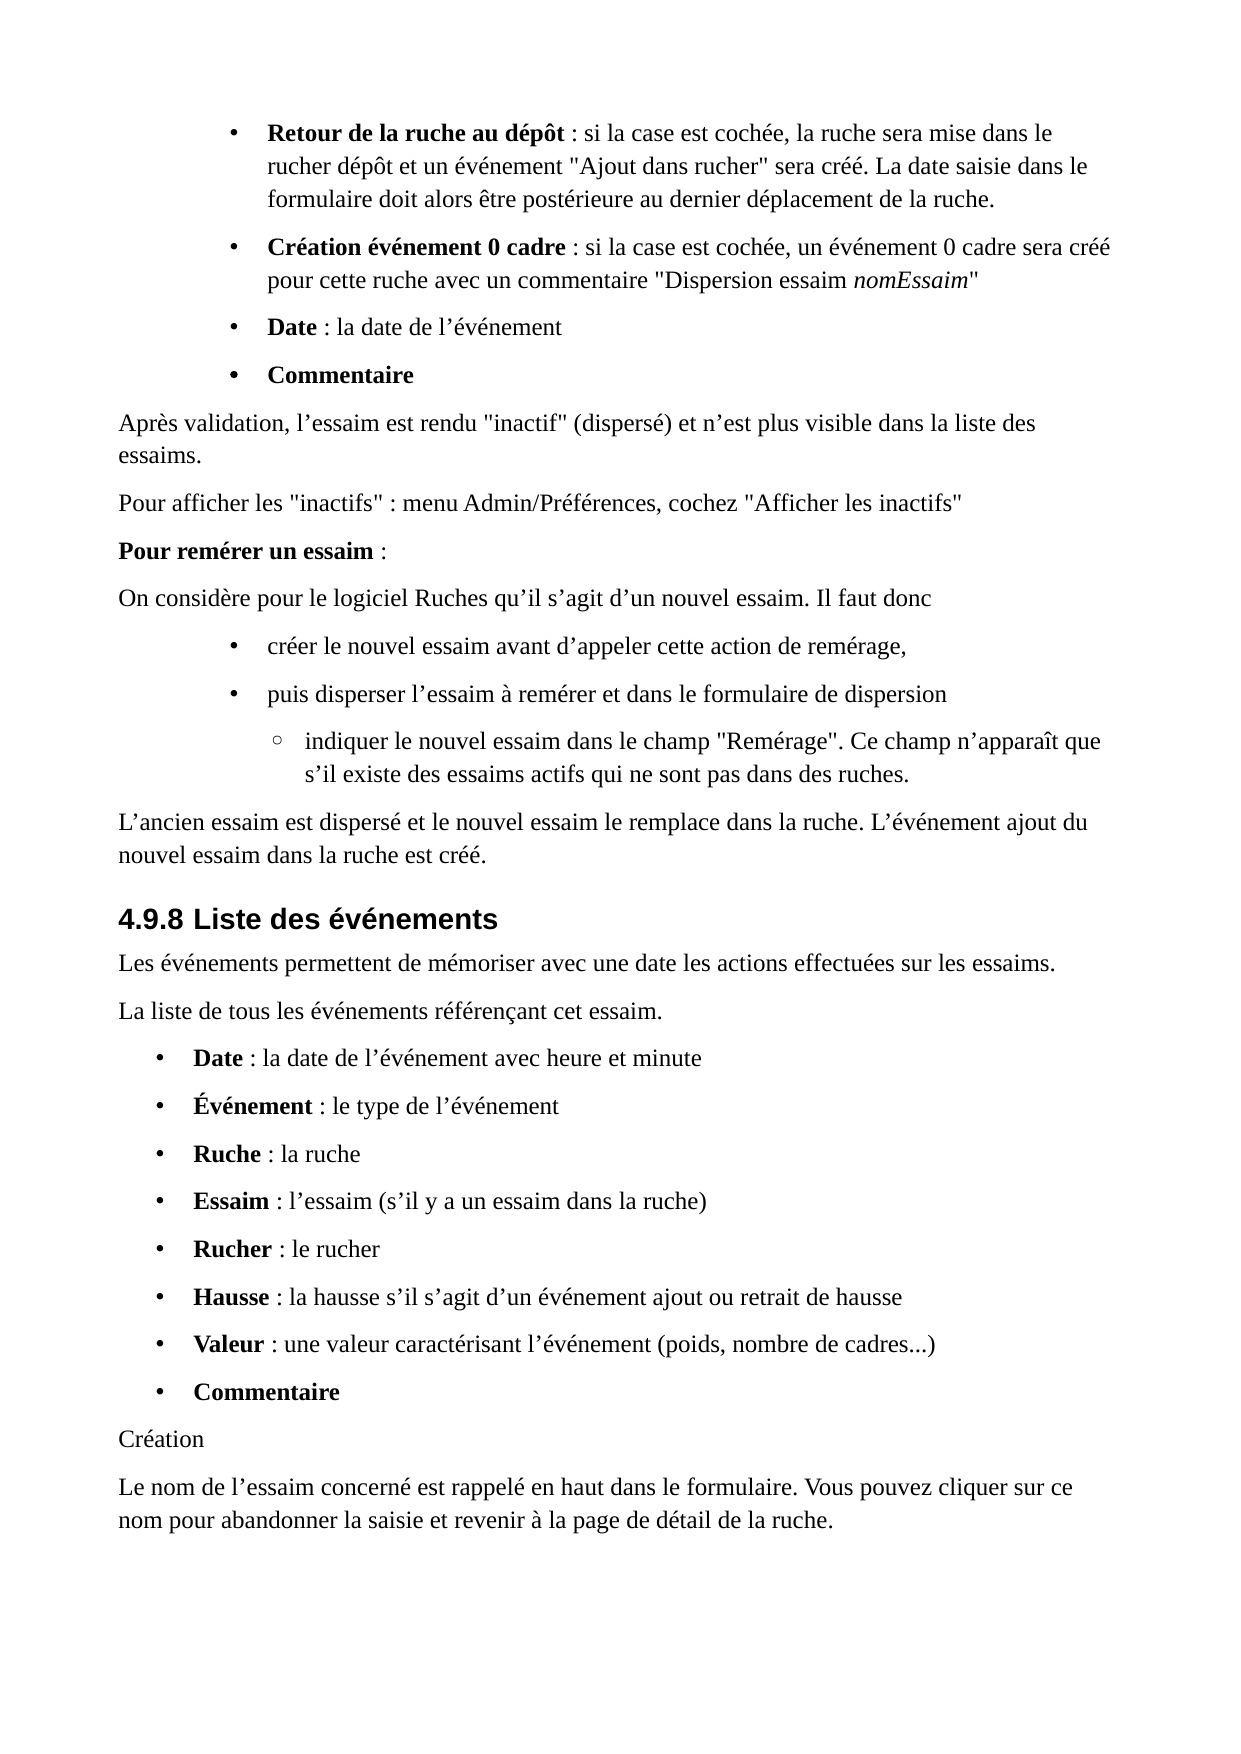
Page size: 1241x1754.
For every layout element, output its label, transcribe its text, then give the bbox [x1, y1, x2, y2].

list Commentaire [229, 360, 1122, 389]
list Événement : le type de l’événement [156, 1091, 1122, 1120]
list Date : la date de l’événement avec heure et minute [156, 1043, 1122, 1072]
text Pour afficher les "inactifs" : menu Admin/Préférences, cochez "Afficher les inactifs" [118, 488, 1122, 517]
list Date : la date de l’événement [229, 312, 1122, 341]
list puis disperser l’essaim à remérer et dans le formulaire de dispersion [229, 679, 1122, 707]
text La liste de tous les événements référençant cet essaim. [118, 996, 1122, 1025]
text Après validation, l’essaim est rendu "inactif" (dispersé) et n’est plus visible dans la liste des essaims. [118, 408, 1122, 469]
list Création événement 0 cadre : si la case est cochée, un événement 0 cadre sera créé pour cette ruche avec un commentaire "Dispersion essaim nomEssaim" [229, 232, 1122, 293]
list indiquer le nouvel essaim dans le champ "Remérage". Ce champ n’apparaît que s’il existe des essaims actifs qui ne sont pas dans des ruches. [267, 726, 1122, 788]
text Les événements permettent de mémoriser avec une date les actions effectuées sur les essaims. [118, 948, 1122, 977]
list Essaim : l’essaim (s’il y a un essaim dans la ruche) [156, 1186, 1122, 1215]
subtitle Liste des événements [118, 902, 1122, 936]
text Pour remérer un essaim : [118, 536, 1122, 564]
list Hausse : la hausse s’il s’agit d’un événement ajout ou retrait de hausse [156, 1282, 1122, 1310]
text Le nom de l’essaim concerné est rappelé en haut dans le formulaire. Vous pouvez cliquer sur ce nom pour abandonner la saisie et revenir à la page de détail de la ruche. [118, 1472, 1122, 1534]
list Commentaire [156, 1377, 1122, 1406]
list Ruche : la ruche [156, 1139, 1122, 1167]
text On considère pour le logiciel Ruches qu’il s’agit d’un nouvel essaim. Il faut donc [118, 583, 1122, 612]
list Rucher : le rucher [156, 1234, 1122, 1263]
text Création [118, 1424, 1122, 1453]
list Retour de la ruche au dépôt : si la case est cochée, la ruche sera mise dans le rucher dépôt et un événement "Ajout dans rucher" sera créé. La date saisie dans le formulaire doit alors être postérieure au dernier déplacement de la ruche. [229, 118, 1122, 213]
list Valeur : une valeur caractérisant l’événement (poids, nombre de cadres...) [156, 1329, 1122, 1358]
list créer le nouvel essaim avant d’appeler cette action de remérage, [229, 631, 1122, 660]
text L’ancien essaim est dispersé et le nouvel essaim le remplace dans la ruche. L’événement ajout du nouvel essaim dans la ruche est créé. [118, 807, 1122, 869]
